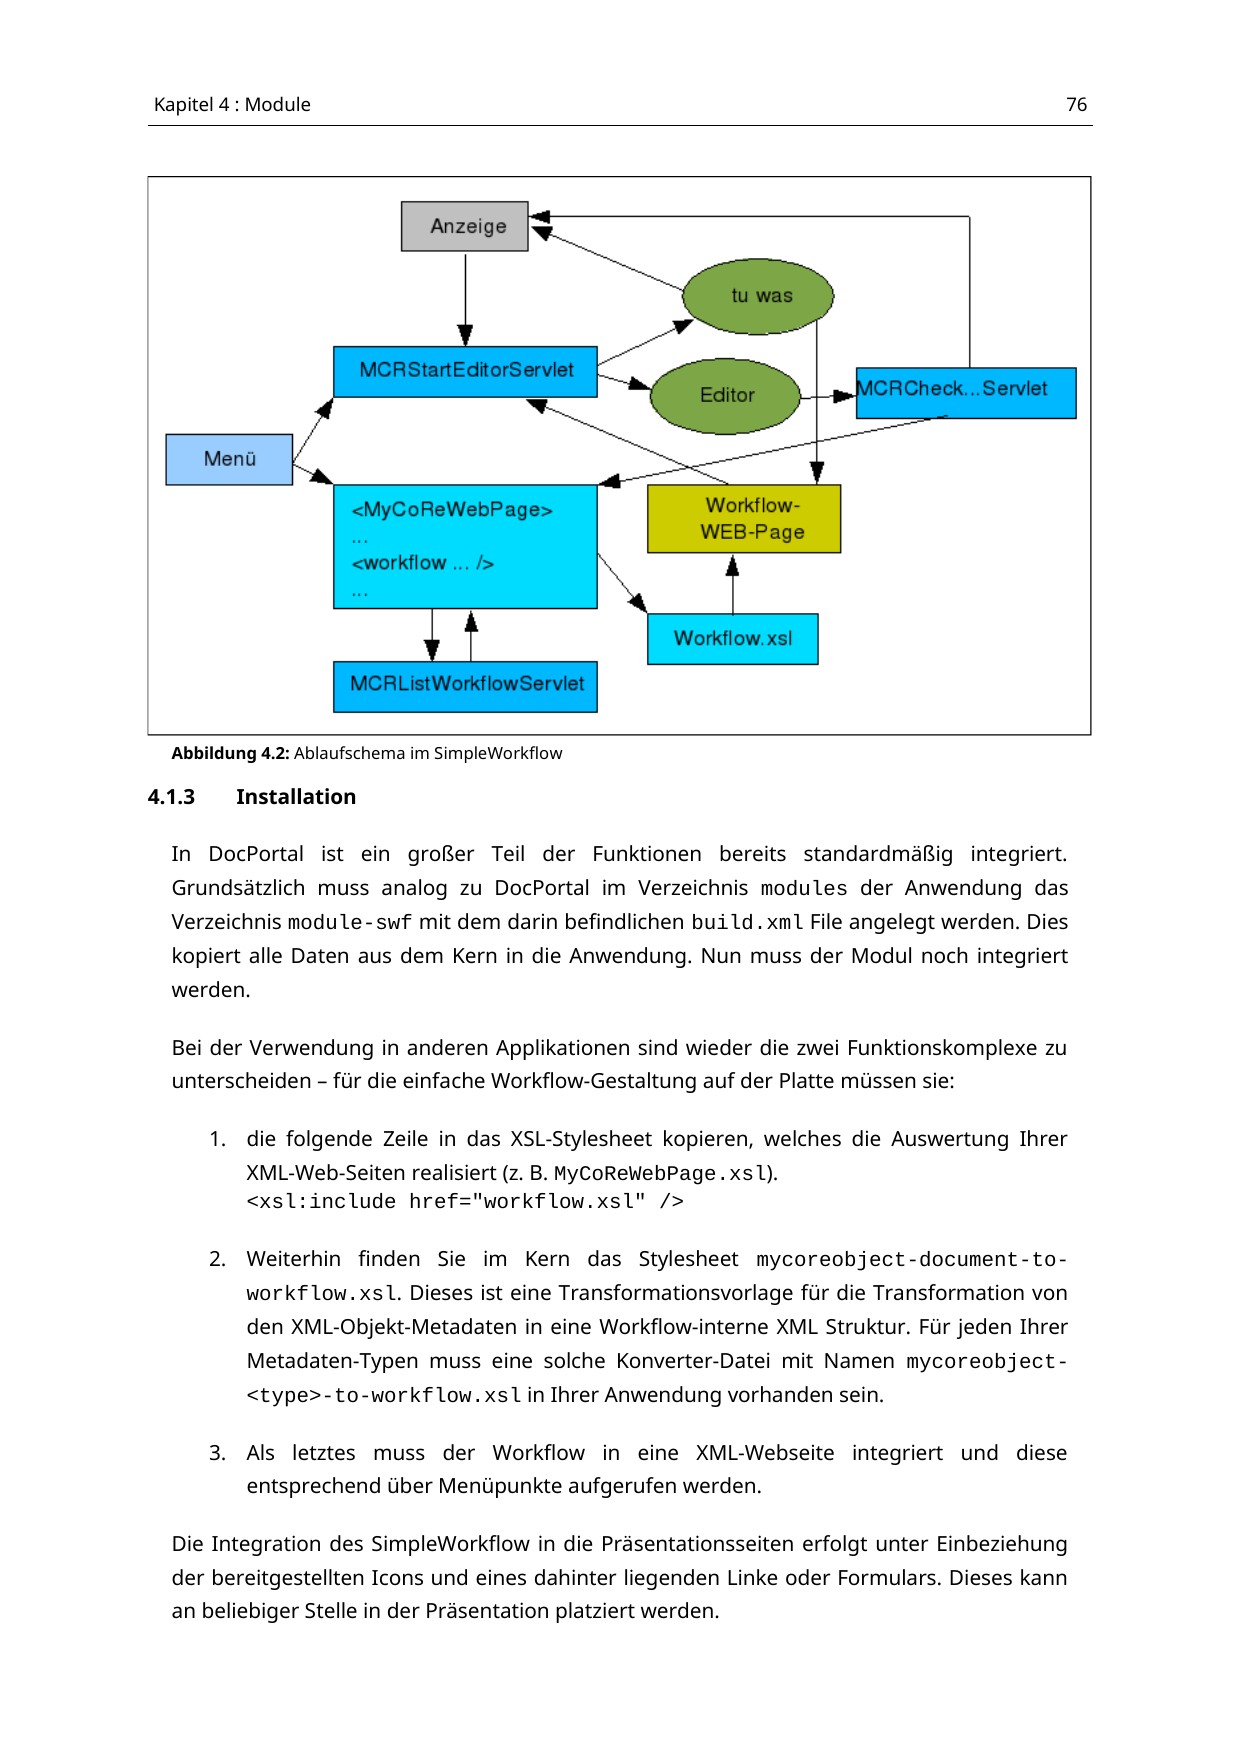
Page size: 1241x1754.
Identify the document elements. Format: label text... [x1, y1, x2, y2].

list Als letztes muss der Workflow in eine XML-Webseite integriert und diese entsprechend über Menüpunkte aufgerufen werden. [209, 1438, 1069, 1500]
text In DocPortal ist ein großer Teil der Funktionen bereits standardmäßig integriert. Grundsätzlich muss analog zu DocPortal im Verzeichnis modules der Anwendung das Verzeichnis module-swf mit dem darin befindlichen build.xml File angelegt werden. Dies kopiert alle Daten aus dem Kern in die Anwendung. Nun muss der Modul noch integriert werden. [171, 839, 1069, 1003]
text Abbildung 4.2: Ablaufschema im SimpleWorkflow [171, 737, 1069, 764]
list Weiterhin finden Sie im Kern das Stylesheet mycoreobject-document-to-workflow.xsl. Dieses ist eine Transformationsvorlage für die Transformation von den XML-Objekt-Metadaten in eine Workflow-interne XML Struktur. Für jeden Ihrer Metadaten-Typen muss eine solche Konverter-Datei mit Namen mycoreobject-<type>-to-workflow.xsl in Ihrer Anwendung vorhanden sein. [209, 1244, 1069, 1408]
text Die Integration des SimpleWorkflow in die Präsentationsseiten erfolgt unter Einbeziehung der bereitgestellten Icons und eines dahinter liegenden Linke oder Formulars. Dieses kann an beliebiger Stelle in der Präsentation platziert werden. [171, 1529, 1069, 1625]
text [148, 148, 1092, 176]
subtitle Installation [148, 764, 1092, 810]
list die folgende Zeile in das XSL-Stylesheet kopieren, welches die Auswertung Ihrer XML-Web-Seiten realisiert (z. B. MyCoReWebPage.xsl). <xsl:include href="workflow.xsl" /> [209, 1124, 1069, 1214]
text Bei der Verwendung in anderen Applikationen sind wieder die zwei Funktionskomplexe zu unterscheiden – für die einfache Workflow-Gestaltung auf der Platte müssen sie: [171, 1033, 1069, 1095]
picture [147, 176, 1093, 737]
